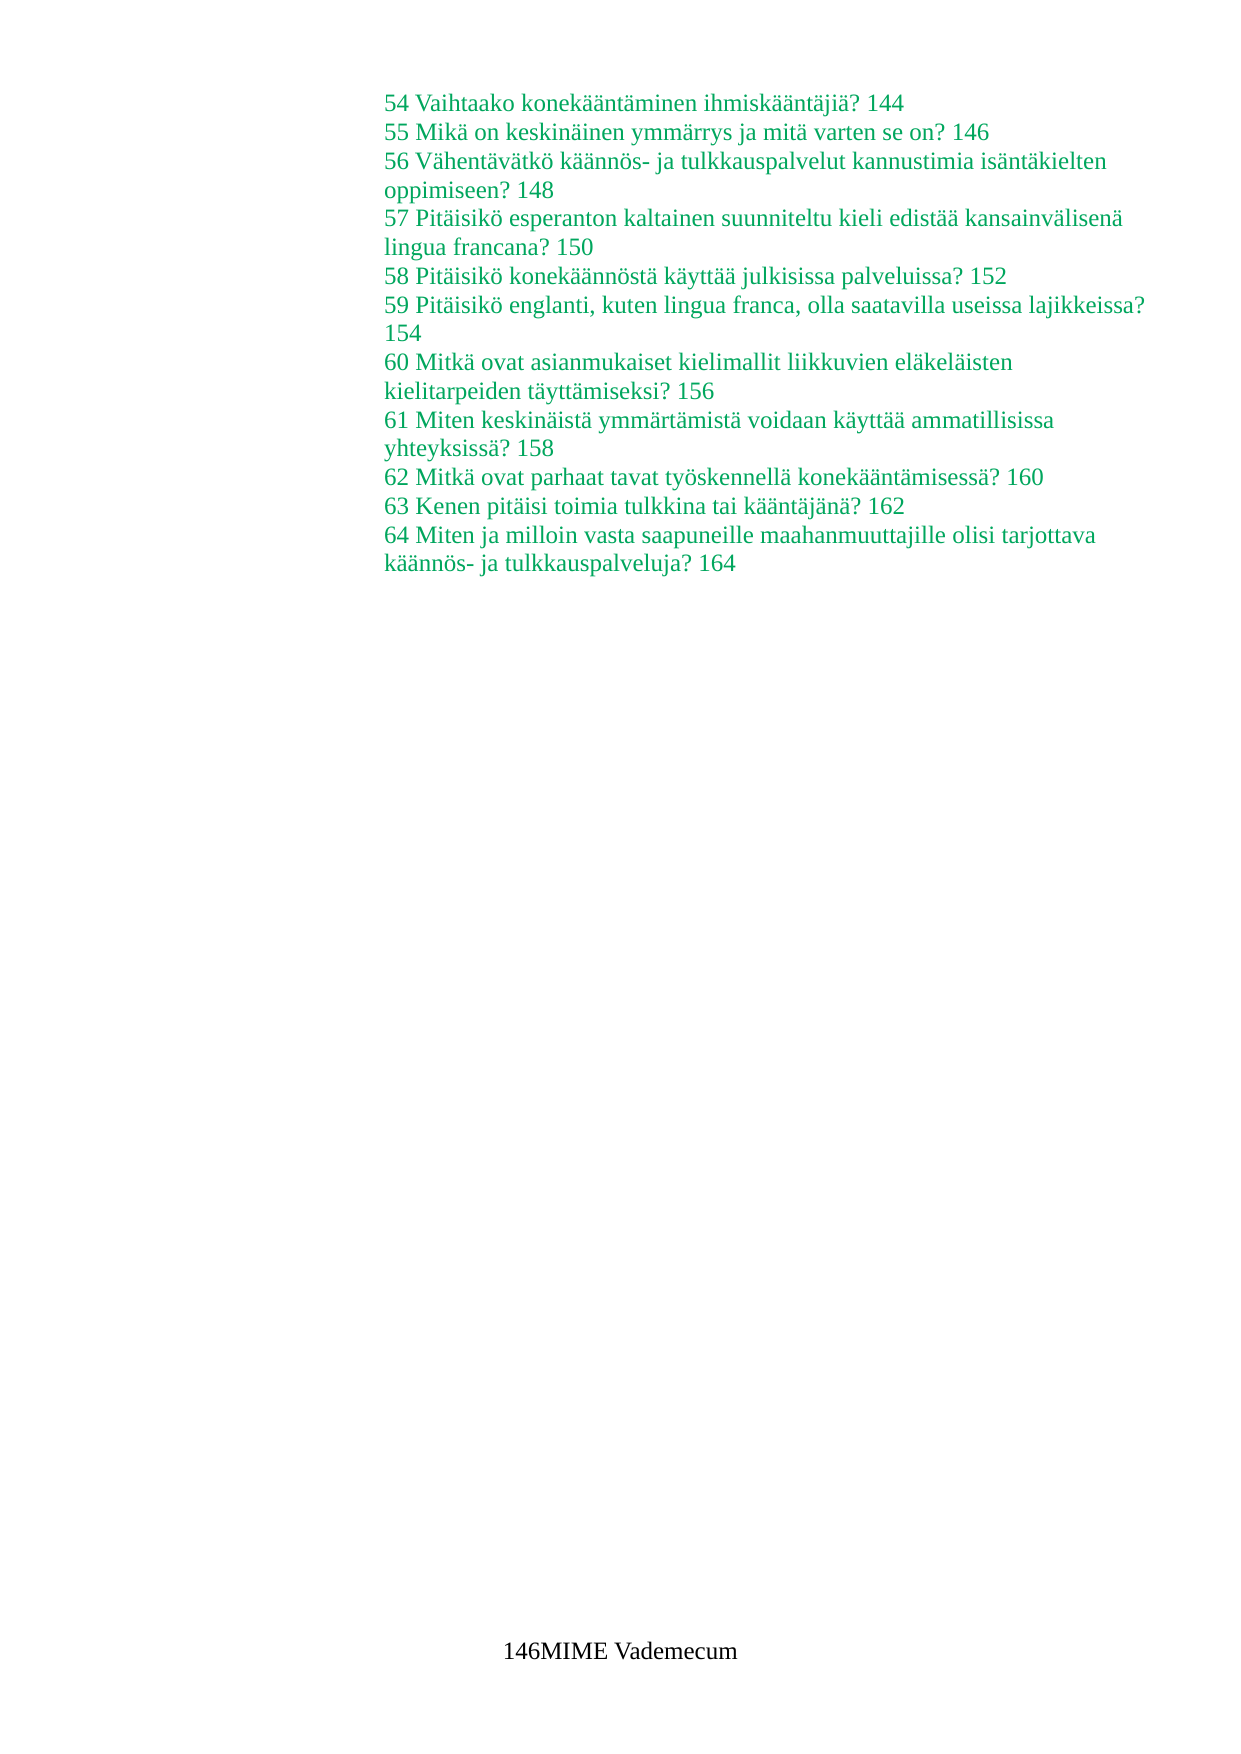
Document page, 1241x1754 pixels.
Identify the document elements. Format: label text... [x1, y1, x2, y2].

text 61 Miten keskinäistä ymmärtämistä voidaan käyttää ammatillisissa yhteyksissä? 158 [384, 405, 1152, 462]
text 59 Pitäisikö englanti, kuten lingua franca, olla saatavilla useissa lajikkeissa? 154 [384, 290, 1152, 347]
text 56 Vähentävätkö käännös- ja tulkkauspalvelut kannustimia isäntäkielten oppimiseen? 148 [384, 146, 1152, 203]
text 57 Pitäisikö esperanton kaltainen suunniteltu kieli edistää kansainvälisenä lingua francana? 150 [384, 203, 1152, 261]
text 55 Mikä on keskinäinen ymmärrys ja mitä varten se on? 146 [384, 117, 1152, 146]
text 64 Miten ja milloin vasta saapuneille maahanmuuttajille olisi tarjottava käännös- ja tulkkauspalveluja? 164 [384, 520, 1152, 577]
text 54 Vaihtaako konekääntäminen ihmiskääntäjiä? 144 [384, 88, 1152, 117]
text 60 Mitkä ovat asianmukaiset kielimallit liikkuvien eläkeläisten kielitarpeiden täyttämiseksi? 156 [384, 347, 1152, 405]
text 58 Pitäisikö konekäännöstä käyttää julkisissa palveluissa? 152 [384, 261, 1152, 290]
text 62 Mitkä ovat parhaat tavat työskennellä konekääntämisessä? 160 [384, 462, 1152, 491]
text 63 Kenen pitäisi toimia tulkkina tai kääntäjänä? 162 [384, 491, 1152, 520]
